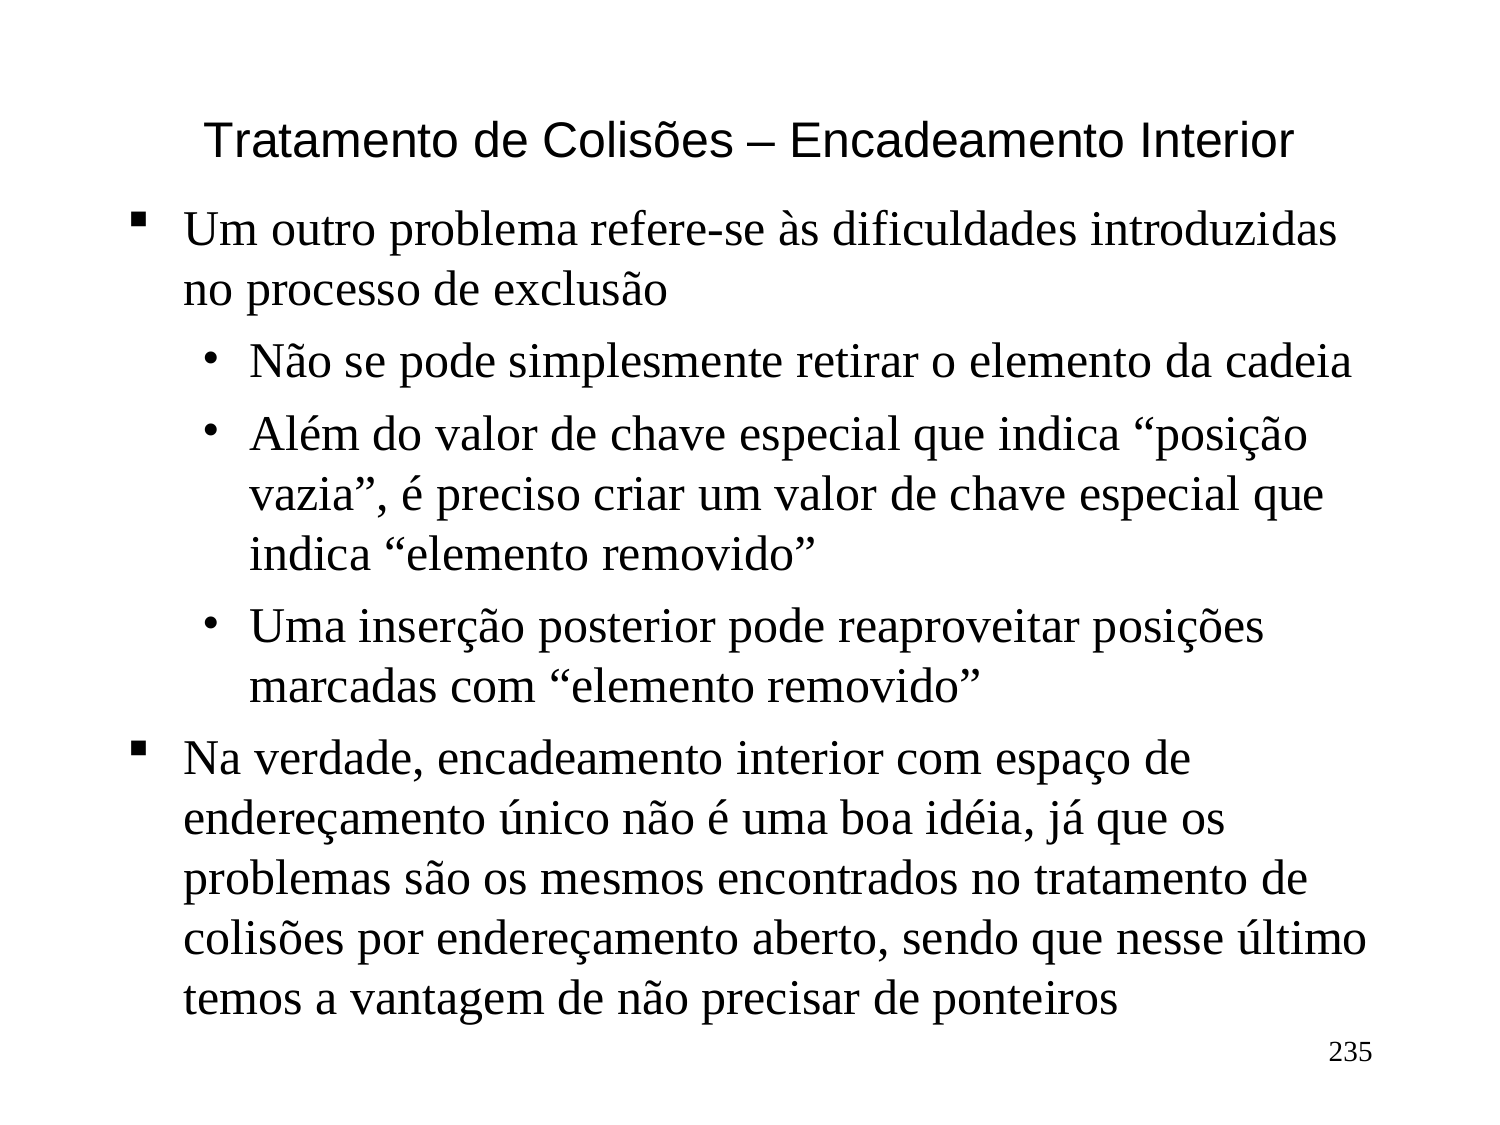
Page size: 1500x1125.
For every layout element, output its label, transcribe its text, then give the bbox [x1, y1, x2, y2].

list Um outro problema refere-se às dificuldades introduzidas no processo de exclusão Não se pode simplesmente retirar o elemento da cadeia Além do valor de chave especial que indica “posição vazia”, é preciso criar um valor de chave especial que indica “elemento removido” Uma inserção posterior pode reaproveitar posições marcadas com “elemento removido” Na verdade, encadeamento interior com espaço de endereçamento único não é uma boa idéia, já que os problemas são os mesmos encontrados no tratamento de colisões por endereçamento aberto, sendo que nesse último temos a vantagem de não precisar de ponteiros [112, 187, 1388, 1088]
title Tratamento de Colisões – Encadeamento Interior [112, 99, 1388, 175]
